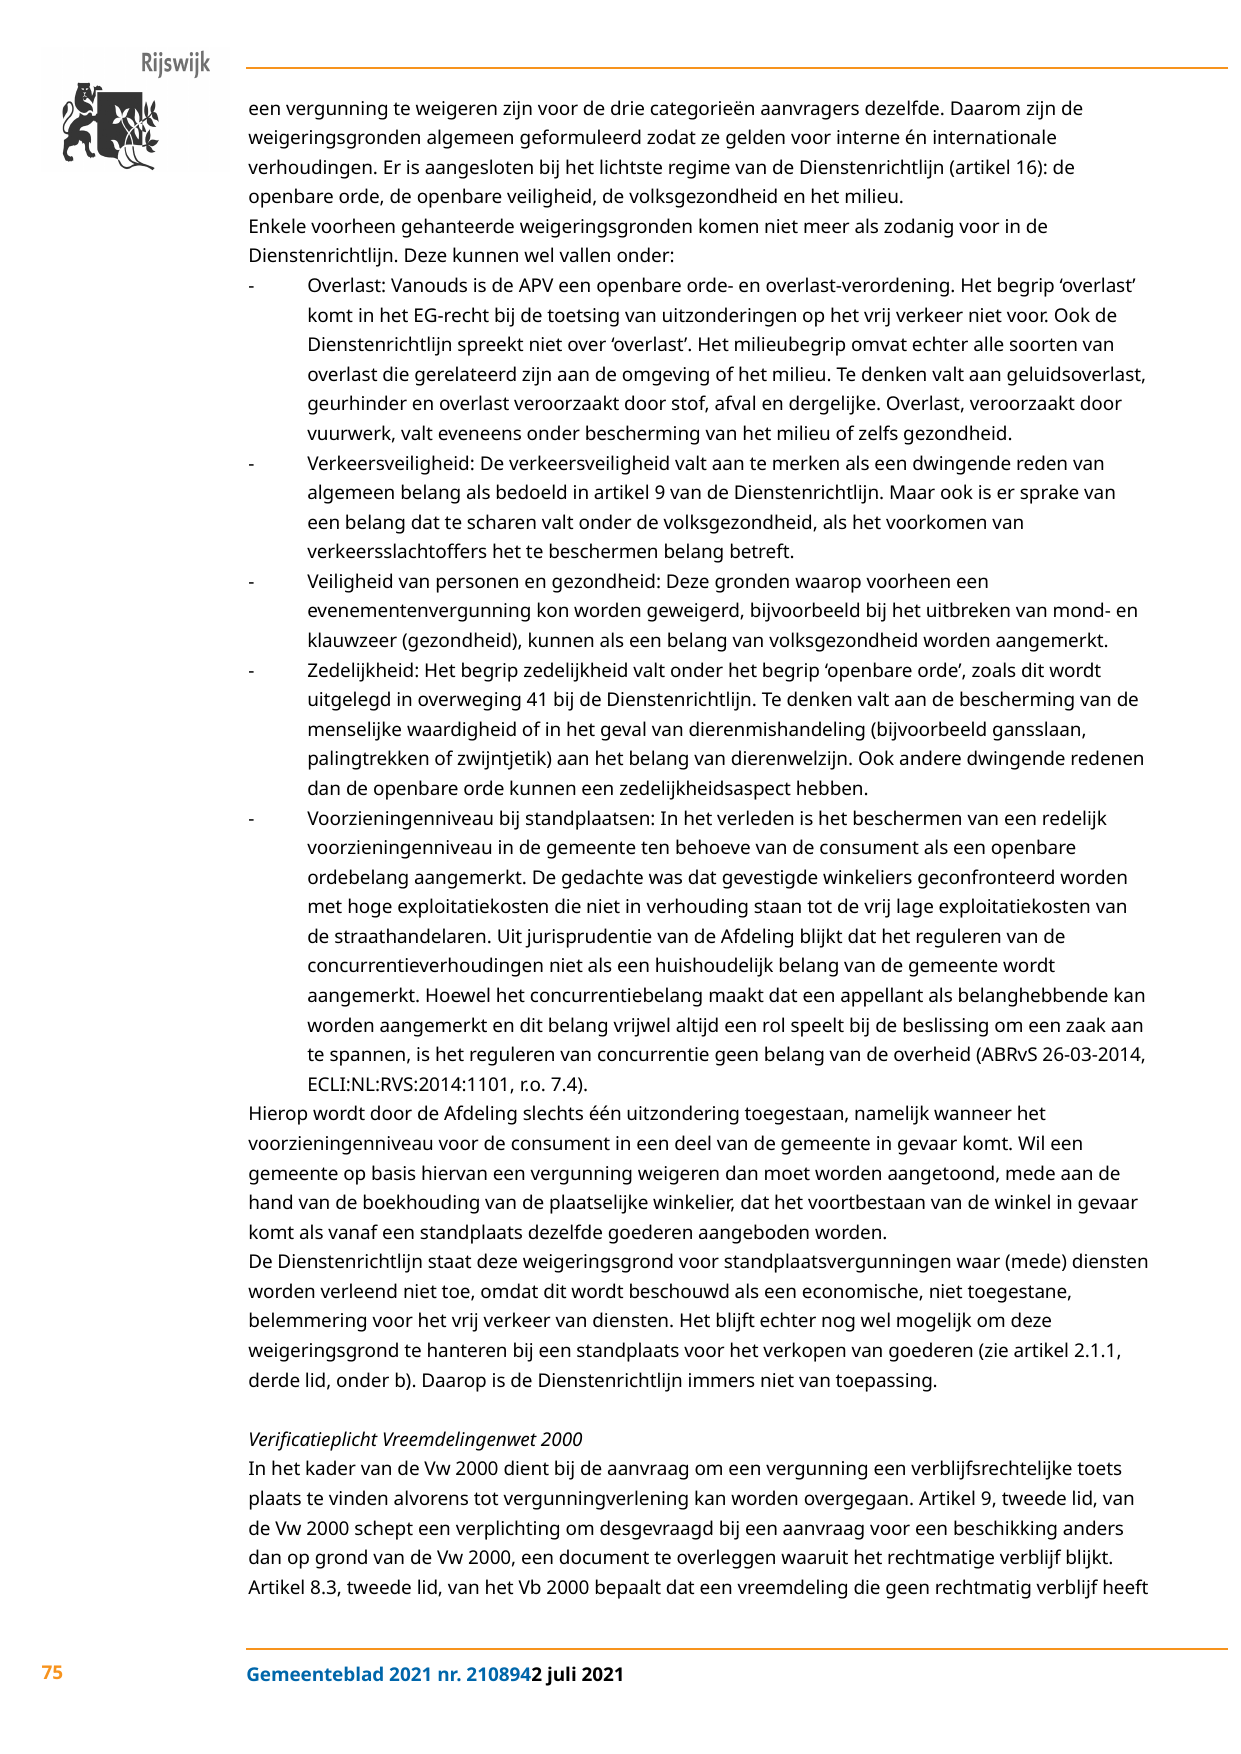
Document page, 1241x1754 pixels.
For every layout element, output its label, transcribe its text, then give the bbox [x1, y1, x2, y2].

text De Dienstenrichtlijn staat deze weigeringsgrond voor standplaatsvergunningen waar (mede) diensten worden verleend niet toe, omdat dit wordt beschouwd als een economische, niet toegestane, belemmering voor het vrij verkeer van diensten. Het blijft echter nog wel mogelijk om deze weigeringsgrond te hanteren bij een standplaats voor het verkopen van goederen (zie artikel 2.1.1, derde lid, onder b). Daarop is de Dienstenrichtlijn immers niet van toepassing. [248, 1248, 1152, 1393]
text In het kader van de Vw 2000 dient bij de aanvraag om een vergunning een verblijfsrechtelijke toets plaats te vinden alvorens tot vergunningverlening kan worden overgegaan. Artikel 9, tweede lid, van de Vw 2000 schept een verplichting om desgevraagd bij een aanvraag voor een beschikking anders dan op grond van de Vw 2000, een document te overleggen waaruit het rechtmatige verblijf blijkt. Artikel 8.3, tweede lid, van het Vb 2000 bepaalt dat een vreemdeling die geen rechtmatig verblijf heeft [248, 1456, 1152, 1600]
text een vergunning te weigeren zijn voor de drie categorieën aanvragers dezelfde. Daarom zijn de weigeringsgronden algemeen geformuleerd zodat ze gelden voor interne én internationale verhoudingen. Er is aangesloten bij het lichtste regime van de Dienstenrichtlijn (artikel 16): de openbare orde, de openbare veiligheid, de volksgezondheid en het milieu. [248, 95, 1152, 209]
text Hierop wordt door de Afdeling slechts één uitzondering toegestaan, namelijk wanneer het voorzieningenniveau voor de consument in een deel van de gemeente in gevaar komt. Wil een gemeente op basis hiervan een vergunning weigeren dan moet worden aangetoond, mede aan de hand van de boekhouding van de plaatselijke winkelier, dat het voortbestaan van de winkel in gevaar komt als vanaf een standplaats dezelfde goederen aangeboden worden. [248, 1101, 1152, 1245]
list Zedelijkheid: Het begrip zedelijkheid valt onder het begrip ‘openbare orde’, zoals dit wordt uitgelegd in overweging 41 bij de Dienstenrichtlijn. Te denken valt aan de bescherming van de menselijke waardigheid of in het geval van dierenmishandeling (bijvoorbeeld gansslaan, palingtrekken of zwijntjetik) aan het belang van dierenwelzijn. Ook andere dwingende redenen dan de openbare orde kunnen een zedelijkheidsaspect hebben. [248, 657, 1152, 801]
text Verificatieplicht Vreemdelingenwet 2000 [248, 1426, 1152, 1452]
text Enkele voorheen gehanteerde weigeringsgronden komen niet meer als zodanig voor in de Dienstenrichtlijn. Deze kunnen wel vallen onder: [248, 213, 1152, 268]
list Verkeersveiligheid: De verkeersveiligheid valt aan te merken als een dwingende reden van algemeen belang als bedoeld in artikel 9 van de Dienstenrichtlijn. Maar ook is er sprake van een belang dat te scharen valt onder de volksgezondheid, als het voorkomen van verkeersslachtoffers het te beschermen belang betreft. [248, 450, 1152, 564]
list Voorzieningenniveau bij standplaatsen: In het verleden is het beschermen van een redelijk voorzieningenniveau in de gemeente ten behoeve van de consument als een openbare ordebelang aangemerkt. De gedachte was dat gevestigde winkeliers geconfronteerd worden met hoge exploitatiekosten die niet in verhouding staan tot de vrij lage exploitatiekosten van de straathandelaren. Uit jurisprudentie van de Afdeling blijkt dat het reguleren van de concurrentieverhoudingen niet als een huishoudelijk belang van de gemeente wordt aangemerkt. Hoewel het concurrentiebelang maakt dat een appellant als belanghebbende kan worden aangemerkt en dit belang vrijwel altijd een rol speelt bij de beslissing om een zaak aan te spannen, is het reguleren van concurrentie geen belang van de overheid (ABRvS 26-03-2014, ECLI:NL:RVS:2014:1101, r.o. 7.4). [248, 805, 1152, 1097]
picture [41, 47, 231, 172]
list Veiligheid van personen en gezondheid: Deze gronden waarop voorheen een evenementenvergunning kon worden geweigerd, bijvoorbeeld bij het uitbreken van mond- en klauwzeer (gezondheid), kunnen als een belang van volksgezondheid worden aangemerkt. [248, 568, 1152, 653]
list Overlast: Vanouds is de APV een openbare orde- en overlast-verordening. Het begrip ‘overlast’ komt in het EG-recht bij de toetsing van uitzonderingen op het vrij verkeer niet voor. Ook de Dienstenrichtlijn spreekt niet over ‘overlast’. Het milieubegrip omvat echter alle soorten van overlast die gerelateerd zijn aan de omgeving of het milieu. Te denken valt aan geluidsoverlast, geurhinder en overlast veroorzaakt door stof, afval en dergelijke. Overlast, veroorzaakt door vuurwerk, valt eveneens onder bescherming van het milieu of zelfs gezondheid. [248, 272, 1152, 446]
